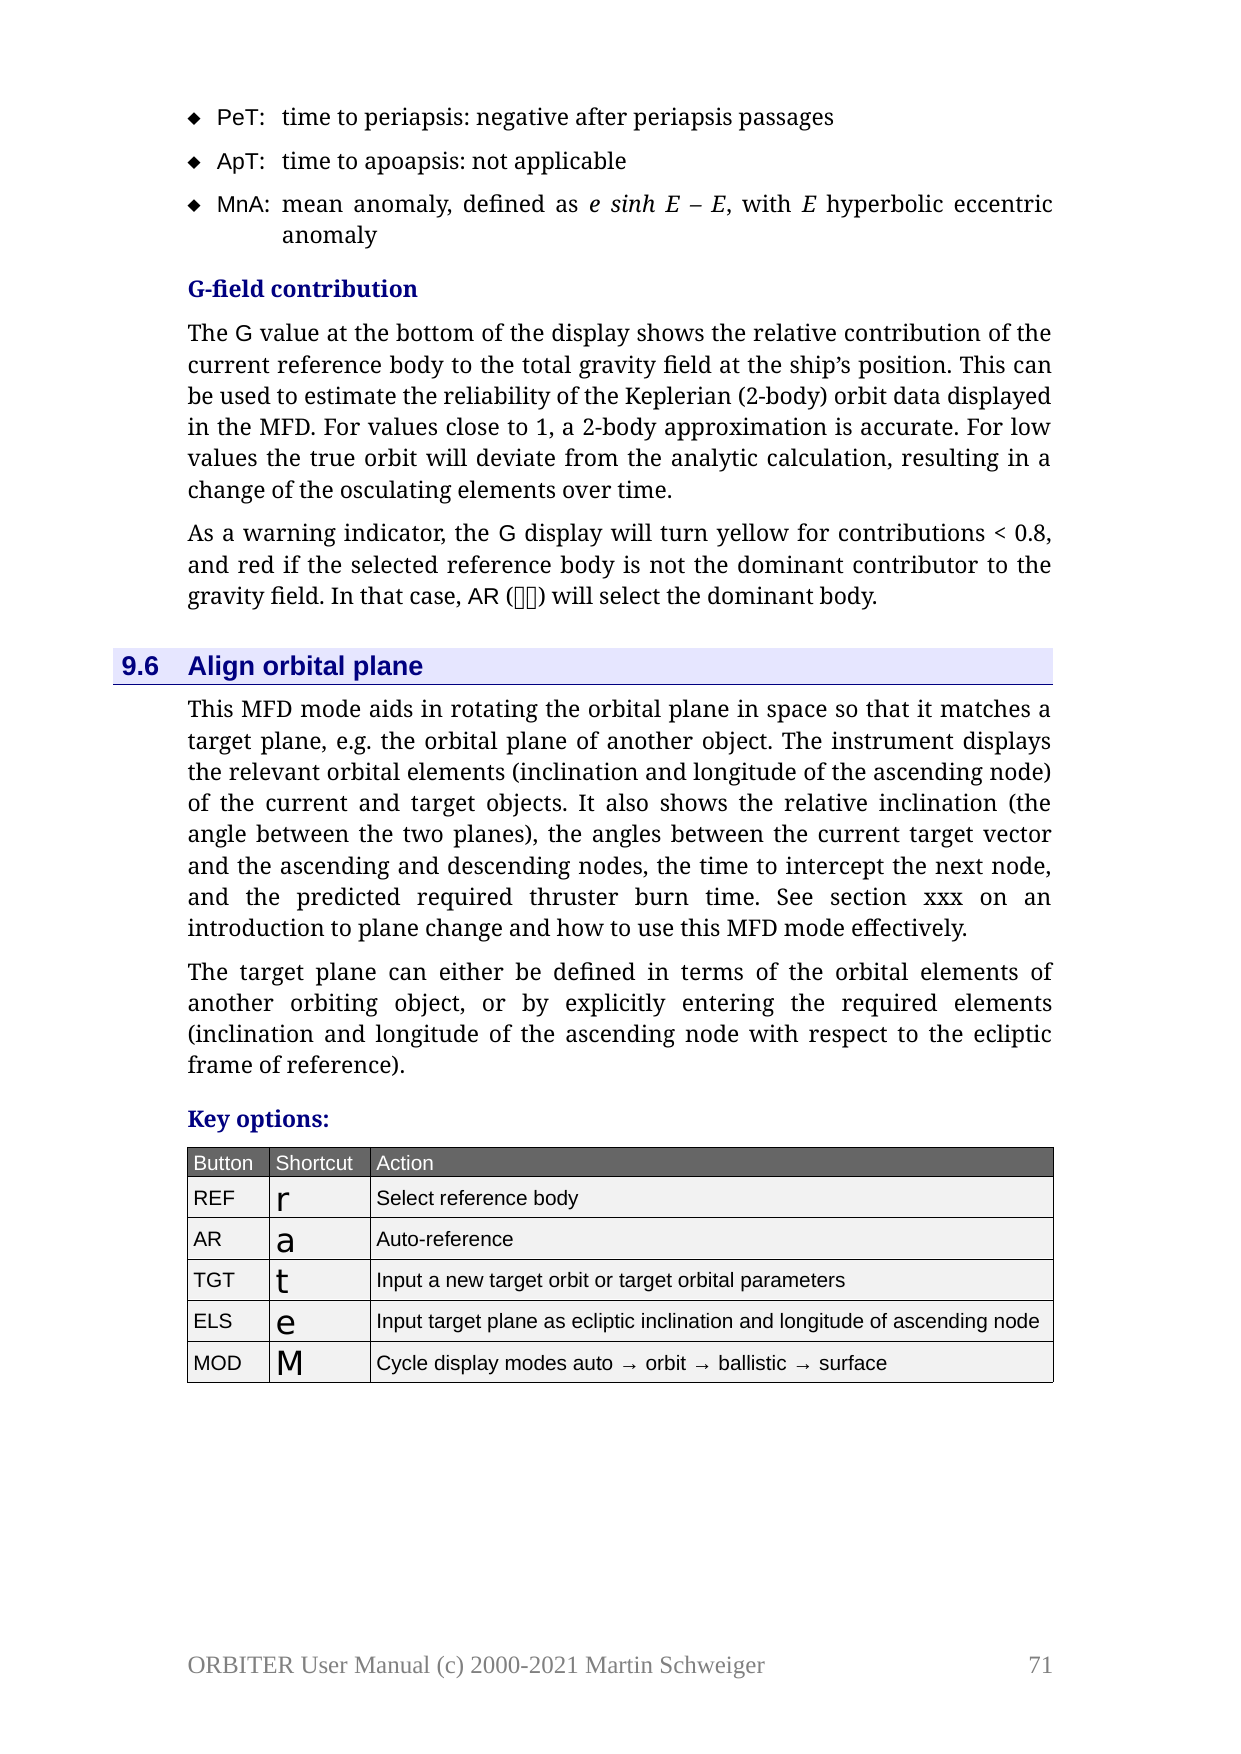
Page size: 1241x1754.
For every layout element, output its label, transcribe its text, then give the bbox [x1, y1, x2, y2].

list PeT: time to periapsis: negative after periapsis passages [187, 100, 1053, 132]
table_cell M [270, 1342, 370, 1382]
subtitle G-field contribution [187, 273, 1053, 304]
text As a warning indicator, the G display will turn yellow for contributions < 0.8, and red if the selected reference body is not the dominant contributor to the gravity field. In that case, AR () will select the dominant body. [187, 517, 1053, 611]
table_cell e [270, 1301, 370, 1341]
text The G value at the bottom of the display shows the relative contribution of the current reference body to the total gravity field at the ship’s position. This can be used to estimate the reliability of the Keplerian (2-body) orbit data displayed in the MFD. For values close to 1, a 2-body approximation is accurate. For low values the true orbit will deviate from the analytic calculation, resulting in a change of the osculating elements over time. [187, 317, 1053, 504]
table_cell TGT [188, 1260, 269, 1299]
table_header Button [188, 1148, 269, 1176]
table_header Action [371, 1148, 1053, 1176]
subtitle Align orbital plane [113, 648, 1053, 684]
list MnA: mean anomaly, defined as e sinh E – E, with E hyperbolic eccentric anomaly [187, 188, 1053, 250]
table_cell a [270, 1218, 370, 1258]
list ApT: time to apoapsis: not applicable [187, 144, 1053, 175]
table_cell r [270, 1177, 370, 1217]
table_cell Auto-reference [371, 1218, 1053, 1258]
table_cell Input target plane as ecliptic inclination and longitude of ascending node [371, 1301, 1053, 1341]
text The target plane can either be defined in terms of the orbital elements of another orbiting object, or by explicitly entering the required elements (inclination and longitude of the ascending node with respect to the ecliptic frame of reference). [187, 955, 1053, 1080]
table_cell MOD [188, 1342, 269, 1382]
table_cell AR [188, 1218, 269, 1258]
table_cell ELS [188, 1301, 269, 1341]
table_cell REF [188, 1177, 269, 1217]
table_header Shortcut [270, 1148, 370, 1176]
table_cell Input a new target orbit or target orbital parameters [371, 1260, 1053, 1299]
subtitle Key options: [187, 1103, 1053, 1134]
table_cell Select reference body [371, 1177, 1053, 1217]
text This MFD mode aids in rotating the orbital plane in space so that it matches a target plane, e.g. the orbital plane of another object. The instrument displays the relevant orbital elements (inclination and longitude of the ascending node) of the current and target objects. It also shows the relative inclination (the angle between the two planes), the angles between the current target vector and the ascending and descending nodes, the time to intercept the next node, and the predicted required thruster burn time. See section xxx on an introduction to plane change and how to use this MFD mode effectively. [187, 693, 1053, 943]
table_cell t [270, 1260, 370, 1299]
table_cell Cycle display modes auto → orbit → ballistic → surface [371, 1342, 1053, 1382]
